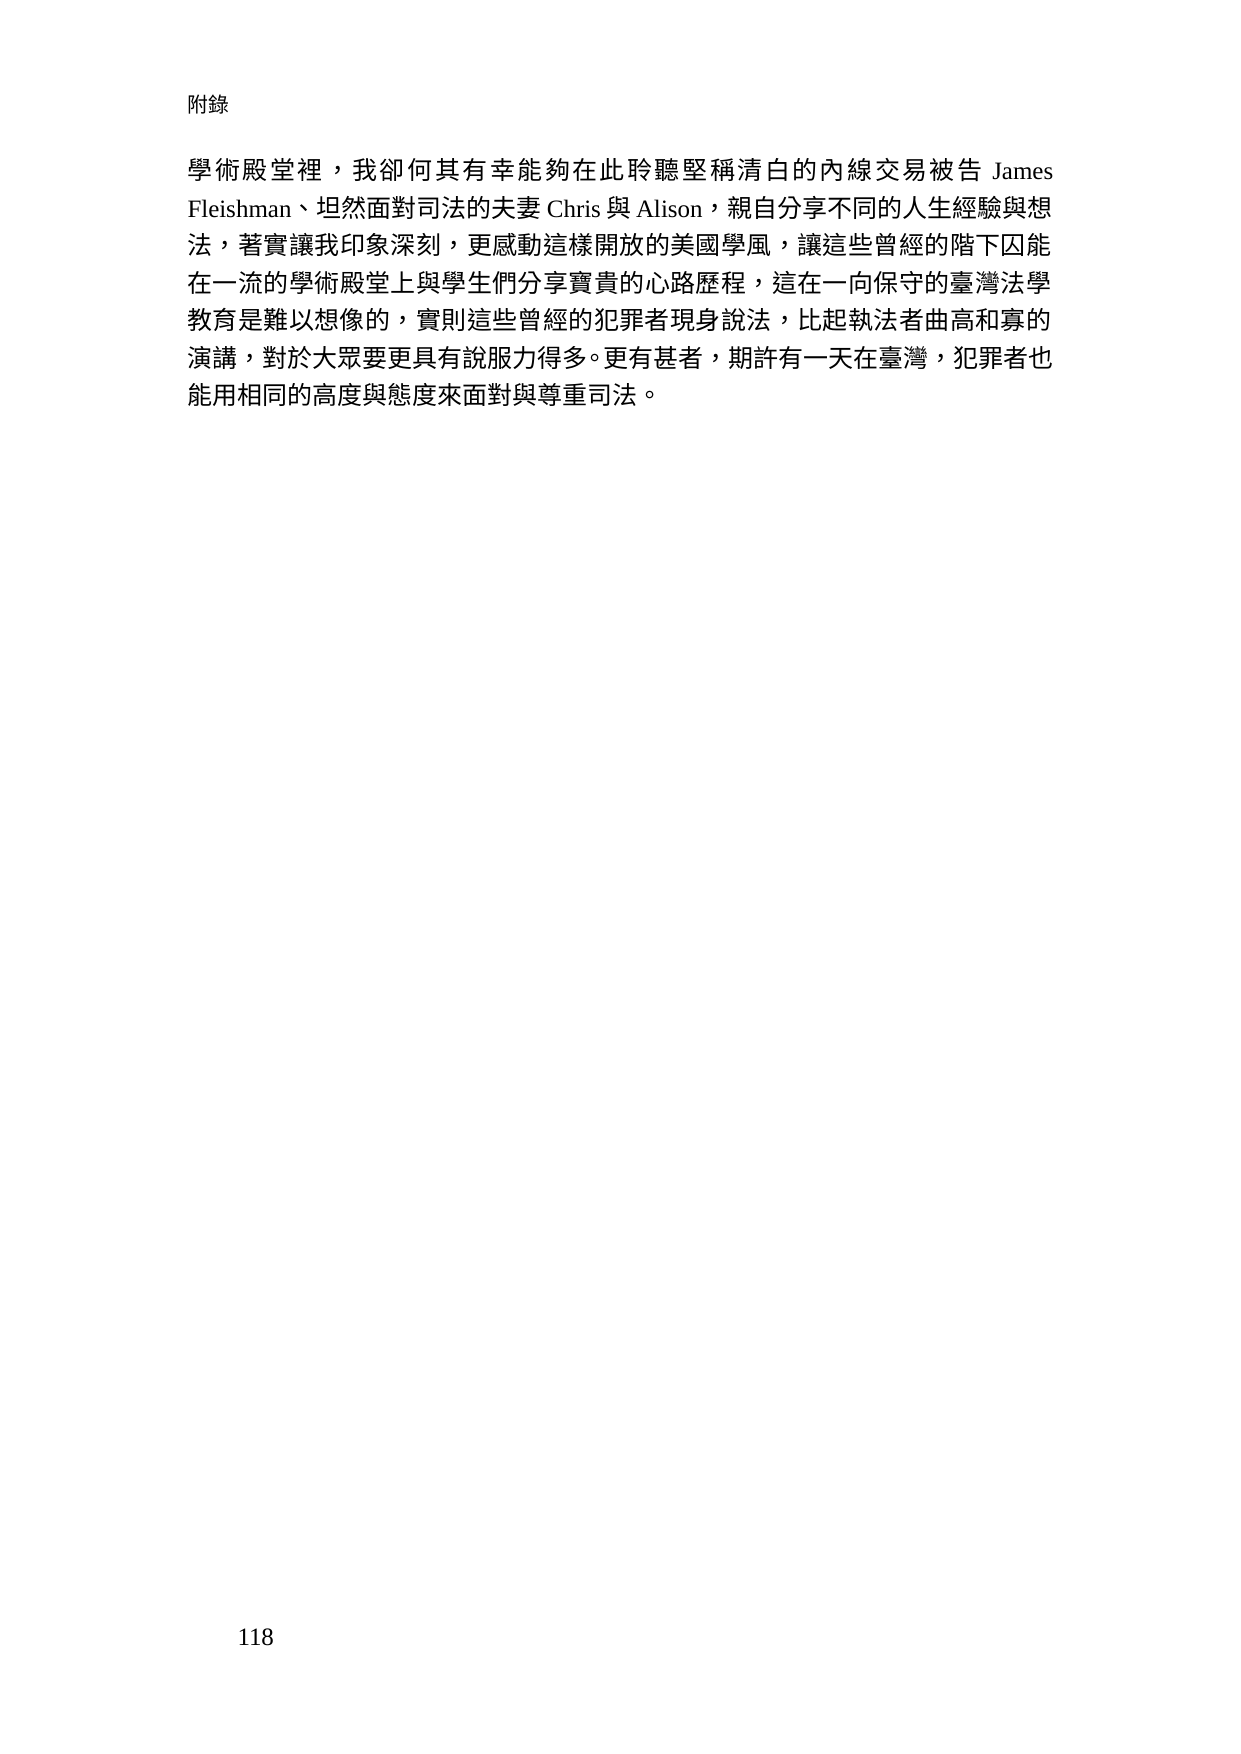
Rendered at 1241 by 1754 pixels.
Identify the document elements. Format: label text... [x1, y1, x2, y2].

text 學術殿堂裡，我卻何其有幸能夠在此聆聽堅稱清白的內線交易被告James Fleishman、坦然面對司法的夫妻Chris與Alison，親自分享不同的人生經驗與想法，著實讓我印象深刻，更感動這樣開放的美國學風，讓這些曾經的階下囚能在一流的學術殿堂上與學生們分享寶貴的心路歷程，這在一向保守的臺灣法學教育是難以想像的，實則這些曾經的犯罪者現身說法，比起執法者曲高和寡的演講，對於大眾要更具有說服力得多。更有甚者，期許有一天在臺灣，犯罪者也能用相同的高度與態度來面對與尊重司法。 [187, 150, 1053, 412]
